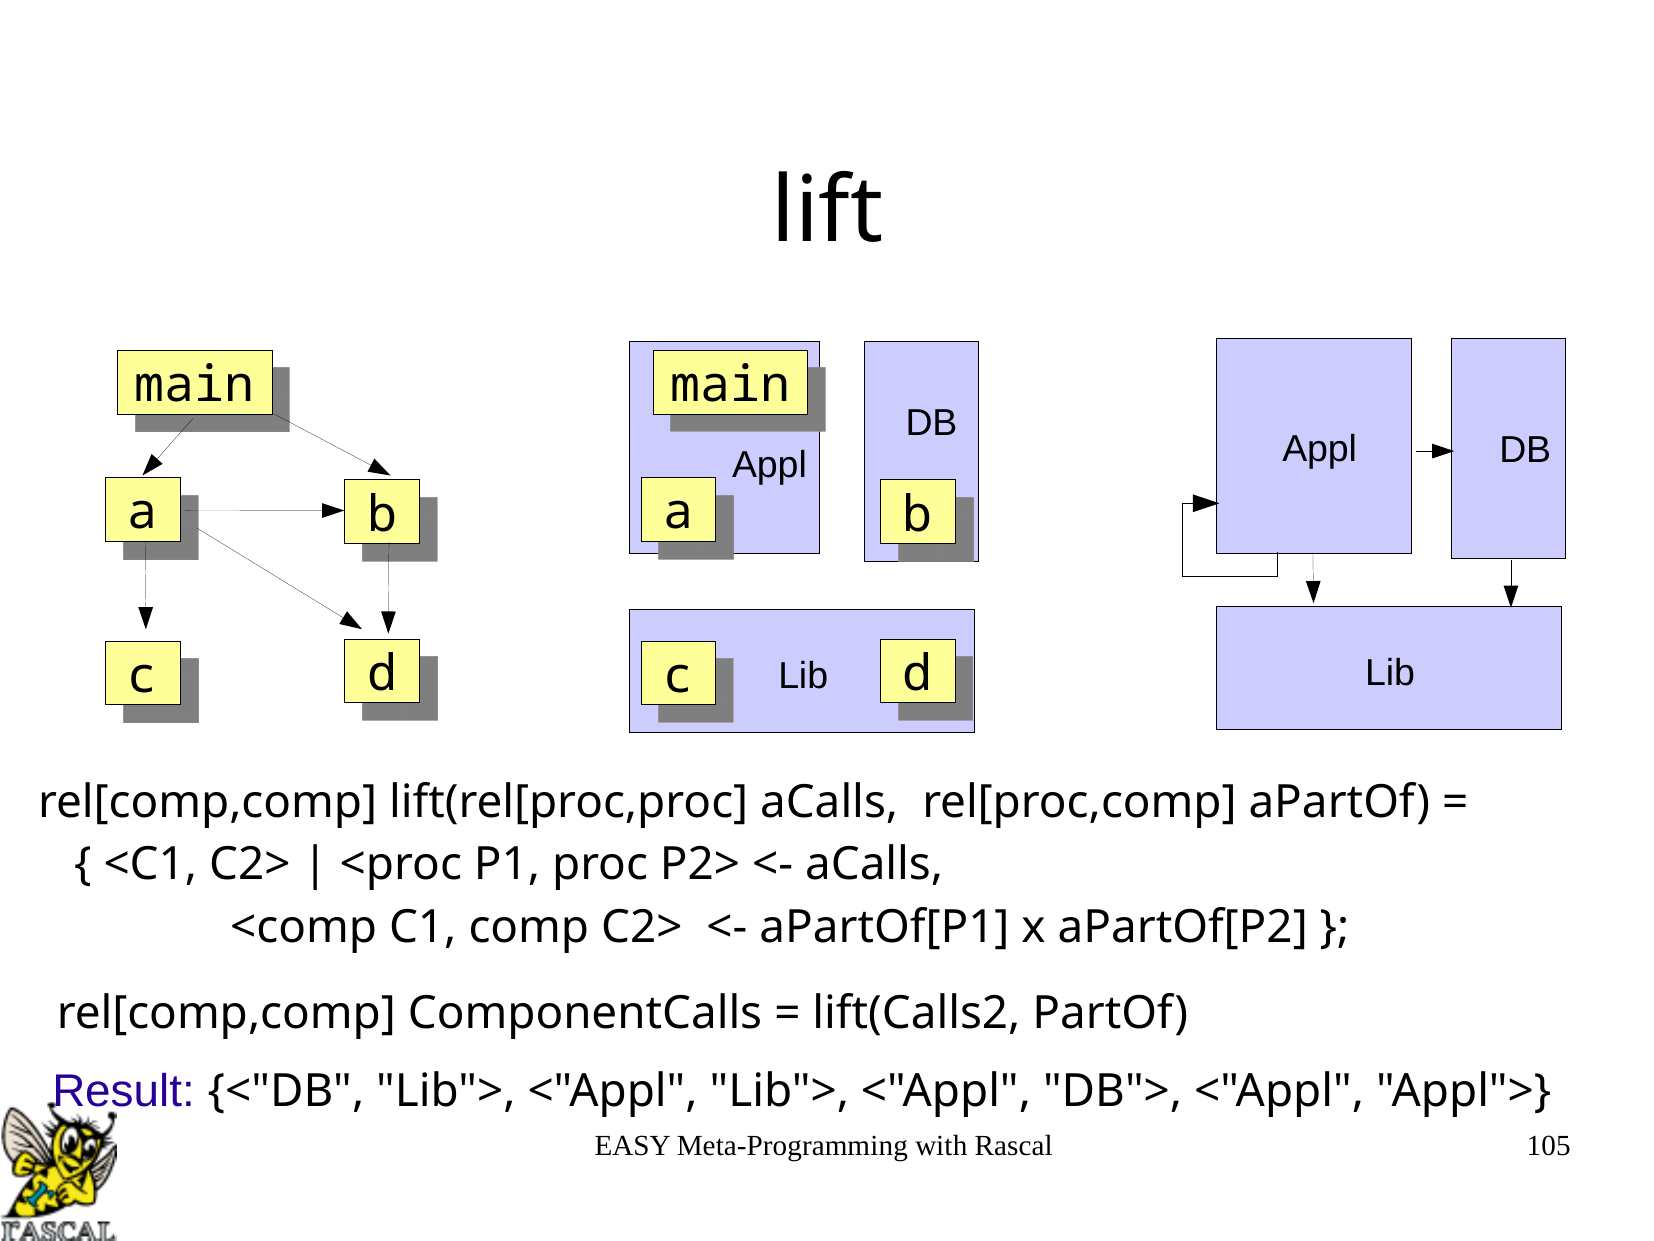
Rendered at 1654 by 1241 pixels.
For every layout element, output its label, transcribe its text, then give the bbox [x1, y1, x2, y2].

text_box b [880, 479, 956, 544]
text_box DB [890, 394, 991, 470]
text_box main [117, 350, 273, 415]
text_box d [880, 639, 956, 703]
text_box Result: {<"DB", "Lib">, <"Appl", "Lib">, <"Appl", "DB">, <"Appl", "Appl">} [37, 1050, 1627, 1129]
text_box [864, 341, 979, 562]
text_box a [641, 477, 716, 542]
picture [0, 1102, 117, 1241]
text_box c [105, 641, 181, 705]
text_box Appl [717, 435, 847, 512]
text_box [1216, 338, 1412, 554]
title lift [121, 102, 1534, 311]
text_box b [344, 479, 420, 544]
text_box Lib [763, 646, 863, 722]
text_box rel[comp,comp] ComponentCalls = lift(Calls2, PartOf) [42, 972, 1406, 1050]
text_box [629, 609, 975, 733]
text_box main [653, 350, 808, 415]
text_box [629, 341, 820, 554]
text_box d [344, 639, 420, 703]
text_box a [105, 477, 181, 542]
text_box Appl [1267, 419, 1398, 495]
text_box [1216, 606, 1562, 730]
text_box c [641, 641, 716, 705]
text_box Lib [1350, 643, 1450, 719]
text_box [1451, 338, 1566, 559]
text_box rel[comp,comp] lift(rel[proc,proc] aCalls, rel[proc,comp] aPartOf) = { <C1, C2> | <proc P1, proc P2> <- aCalls, <comp C1, comp C2> <- aPartOf[P1] x aPartOf[P2] }; [23, 760, 1654, 997]
text_box DB [1484, 421, 1584, 497]
